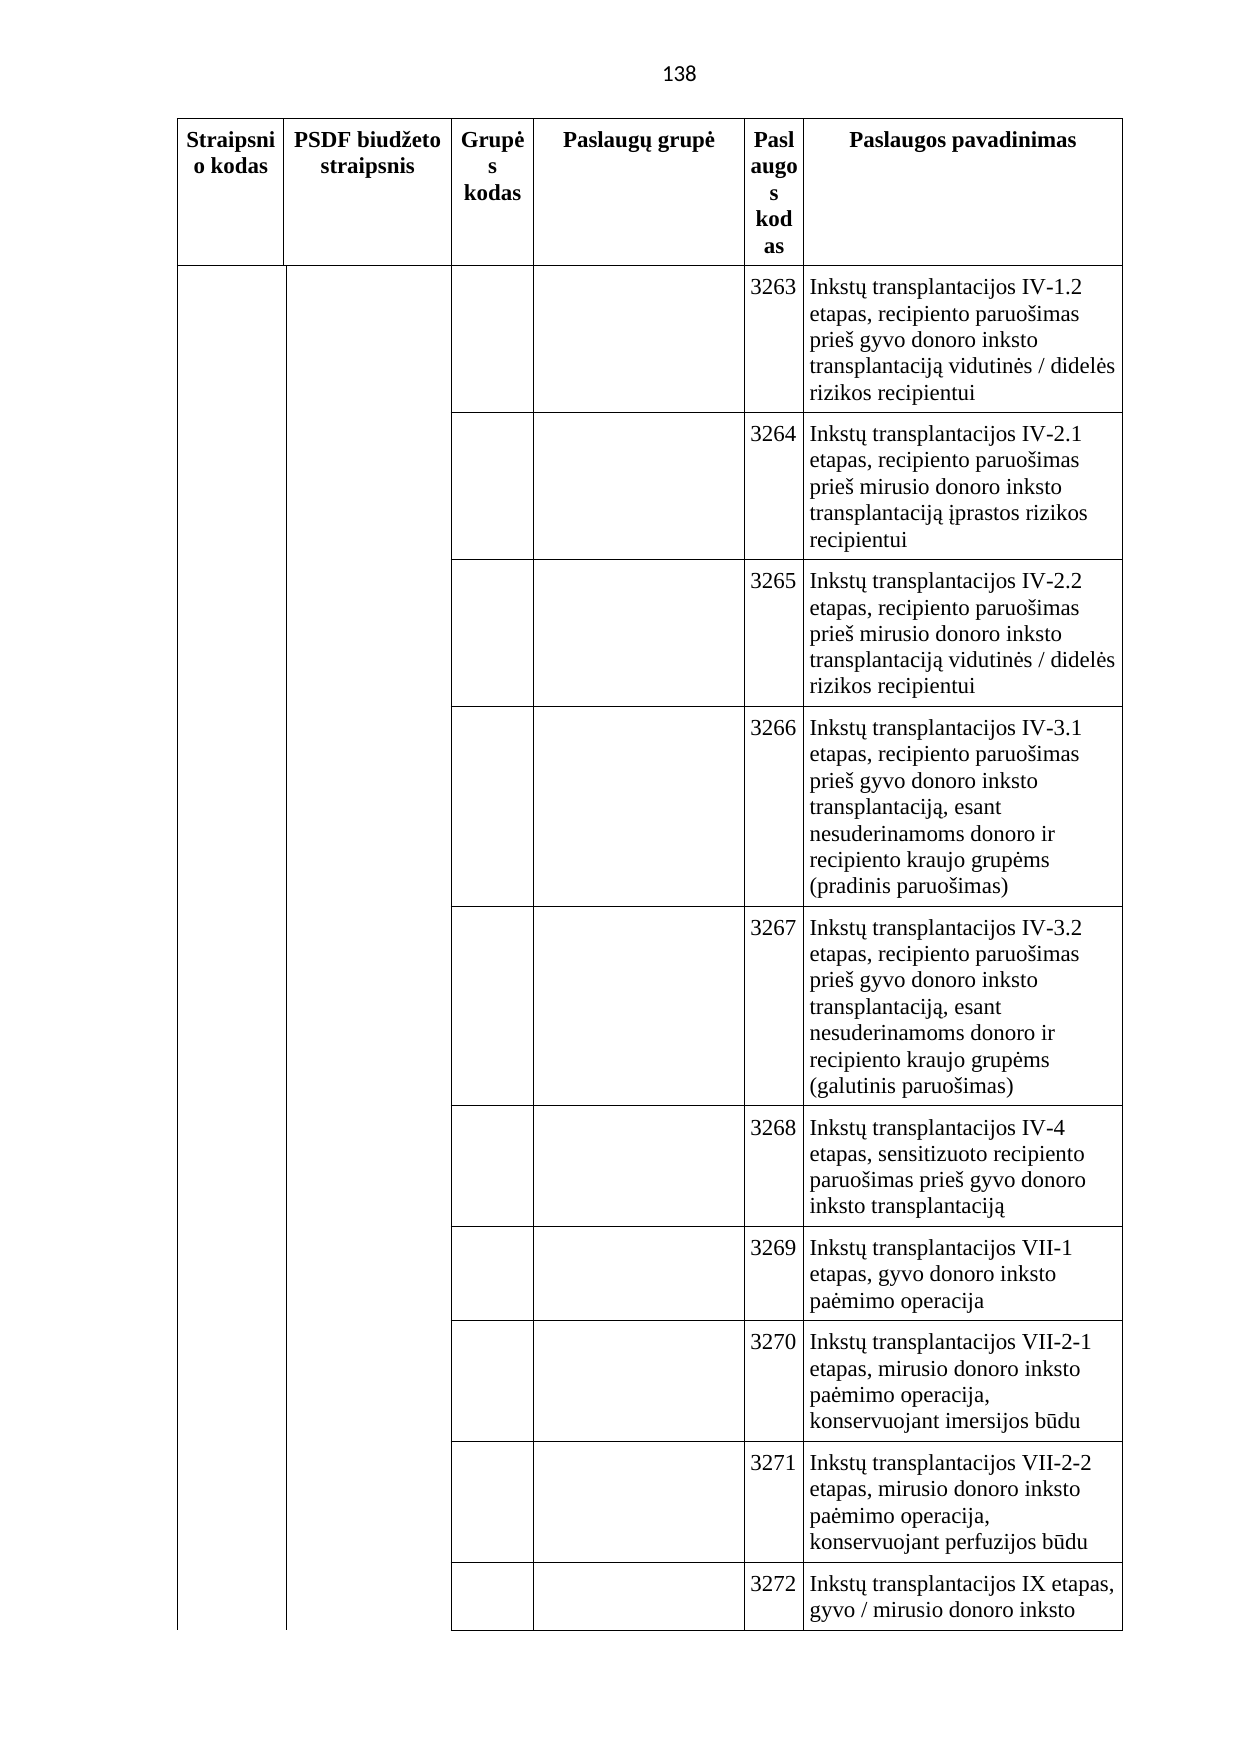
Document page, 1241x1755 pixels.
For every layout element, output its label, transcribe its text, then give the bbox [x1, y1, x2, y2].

table_cell Inkstų transplantacijos VII-1 etapas, gyvo donoro inksto paėmimo operacija [804, 1227, 1122, 1320]
table_cell 3268 [745, 1106, 803, 1226]
table_cell Inkstų transplantacijos IV-3.1 etapas, recipiento paruošimas prieš gyvo donoro inksto transplantaciją, esant nesuderinamoms donoro ir recipiento kraujo grupėms (pradinis paruošimas) [804, 707, 1122, 906]
table_cell [178, 706, 286, 906]
table_cell [534, 1442, 744, 1562]
table_cell 3269 [745, 1227, 803, 1320]
table_cell [534, 1321, 744, 1441]
table_cell [178, 1226, 286, 1320]
table_cell [178, 412, 286, 559]
table_cell 3270 [745, 1321, 803, 1441]
table_cell [534, 413, 744, 559]
table_cell [534, 1563, 744, 1629]
table_cell Inkstų transplantacijos IV-4 etapas, sensitizuoto recipiento paruošimas prieš gyvo donoro inksto transplantaciją [804, 1106, 1122, 1226]
table_cell [534, 1106, 744, 1226]
table_header Paslaugų grupė [534, 119, 744, 265]
table_cell [452, 413, 533, 559]
table_cell [287, 1226, 451, 1320]
table_header Grupės kodas [452, 119, 533, 265]
table_header Paslaugos kodas [745, 119, 803, 265]
table_cell Inkstų transplantacijos IV-3.2 etapas, recipiento paruošimas prieš gyvo donoro inksto transplantaciją, esant nesuderinamoms donoro ir recipiento kraujo grupėms (galutinis paruošimas) [804, 907, 1122, 1105]
table_cell Inkstų transplantacijos IV-2.2 etapas, recipiento paruošimas prieš mirusio donoro inksto transplantaciją vidutinės / didelės rizikos recipientui [804, 560, 1122, 706]
table_cell [452, 907, 533, 1105]
table_cell [452, 1563, 533, 1629]
table_cell [534, 707, 744, 906]
table_cell Inkstų transplantacijos IX etapas, gyvo / mirusio donoro inksto [804, 1563, 1122, 1629]
table_cell [534, 1227, 744, 1320]
table_cell [287, 1105, 451, 1226]
table_cell 3266 [745, 707, 803, 906]
table_cell [534, 266, 744, 412]
table_cell [178, 1441, 286, 1562]
table_cell [287, 906, 451, 1105]
table_header PSDF biudžeto straipsnis [284, 119, 451, 265]
table_cell Inkstų transplantacijos VII-2-1 etapas, mirusio donoro inksto paėmimo operacija, konservuojant imersijos būdu [804, 1321, 1122, 1441]
table_cell [452, 266, 533, 412]
table_cell [287, 1441, 451, 1562]
table_cell 3264 [745, 413, 803, 559]
table_header Paslaugos pavadinimas [804, 119, 1122, 265]
table_cell [178, 1320, 286, 1441]
table_cell 3271 [745, 1442, 803, 1562]
table_header Straipsnio kodas [178, 119, 283, 265]
table_cell Inkstų transplantacijos IV-2.1 etapas, recipiento paruošimas prieš mirusio donoro inksto transplantaciją įprastos rizikos recipientui [804, 413, 1122, 559]
table_cell [452, 1227, 533, 1320]
table_cell [534, 560, 744, 706]
table_cell [287, 706, 451, 906]
table_cell [287, 266, 451, 412]
table_cell 3272 [745, 1563, 803, 1629]
table_cell 3267 [745, 907, 803, 1105]
table_cell 3263 [745, 266, 803, 412]
table_cell [287, 559, 451, 706]
table_cell Inkstų transplantacijos IV-1.2 etapas, recipiento paruošimas prieš gyvo donoro inksto transplantaciją vidutinės / didelės rizikos recipientui [804, 266, 1122, 412]
table_cell 3265 [745, 560, 803, 706]
table_cell [178, 906, 286, 1105]
table_cell [452, 707, 533, 906]
table_cell [287, 412, 451, 559]
table_cell [534, 907, 744, 1105]
table_cell [178, 266, 286, 412]
table_cell [452, 1442, 533, 1562]
table_cell [452, 1106, 533, 1226]
table_cell [287, 1320, 451, 1441]
table_cell [178, 1105, 286, 1226]
table_cell [178, 559, 286, 706]
table_cell [178, 1562, 286, 1629]
table_cell [287, 1562, 451, 1629]
table_cell Inkstų transplantacijos VII-2-2 etapas, mirusio donoro inksto paėmimo operacija, konservuojant perfuzijos būdu [804, 1442, 1122, 1562]
table_cell [452, 1321, 533, 1441]
table_cell [452, 560, 533, 706]
